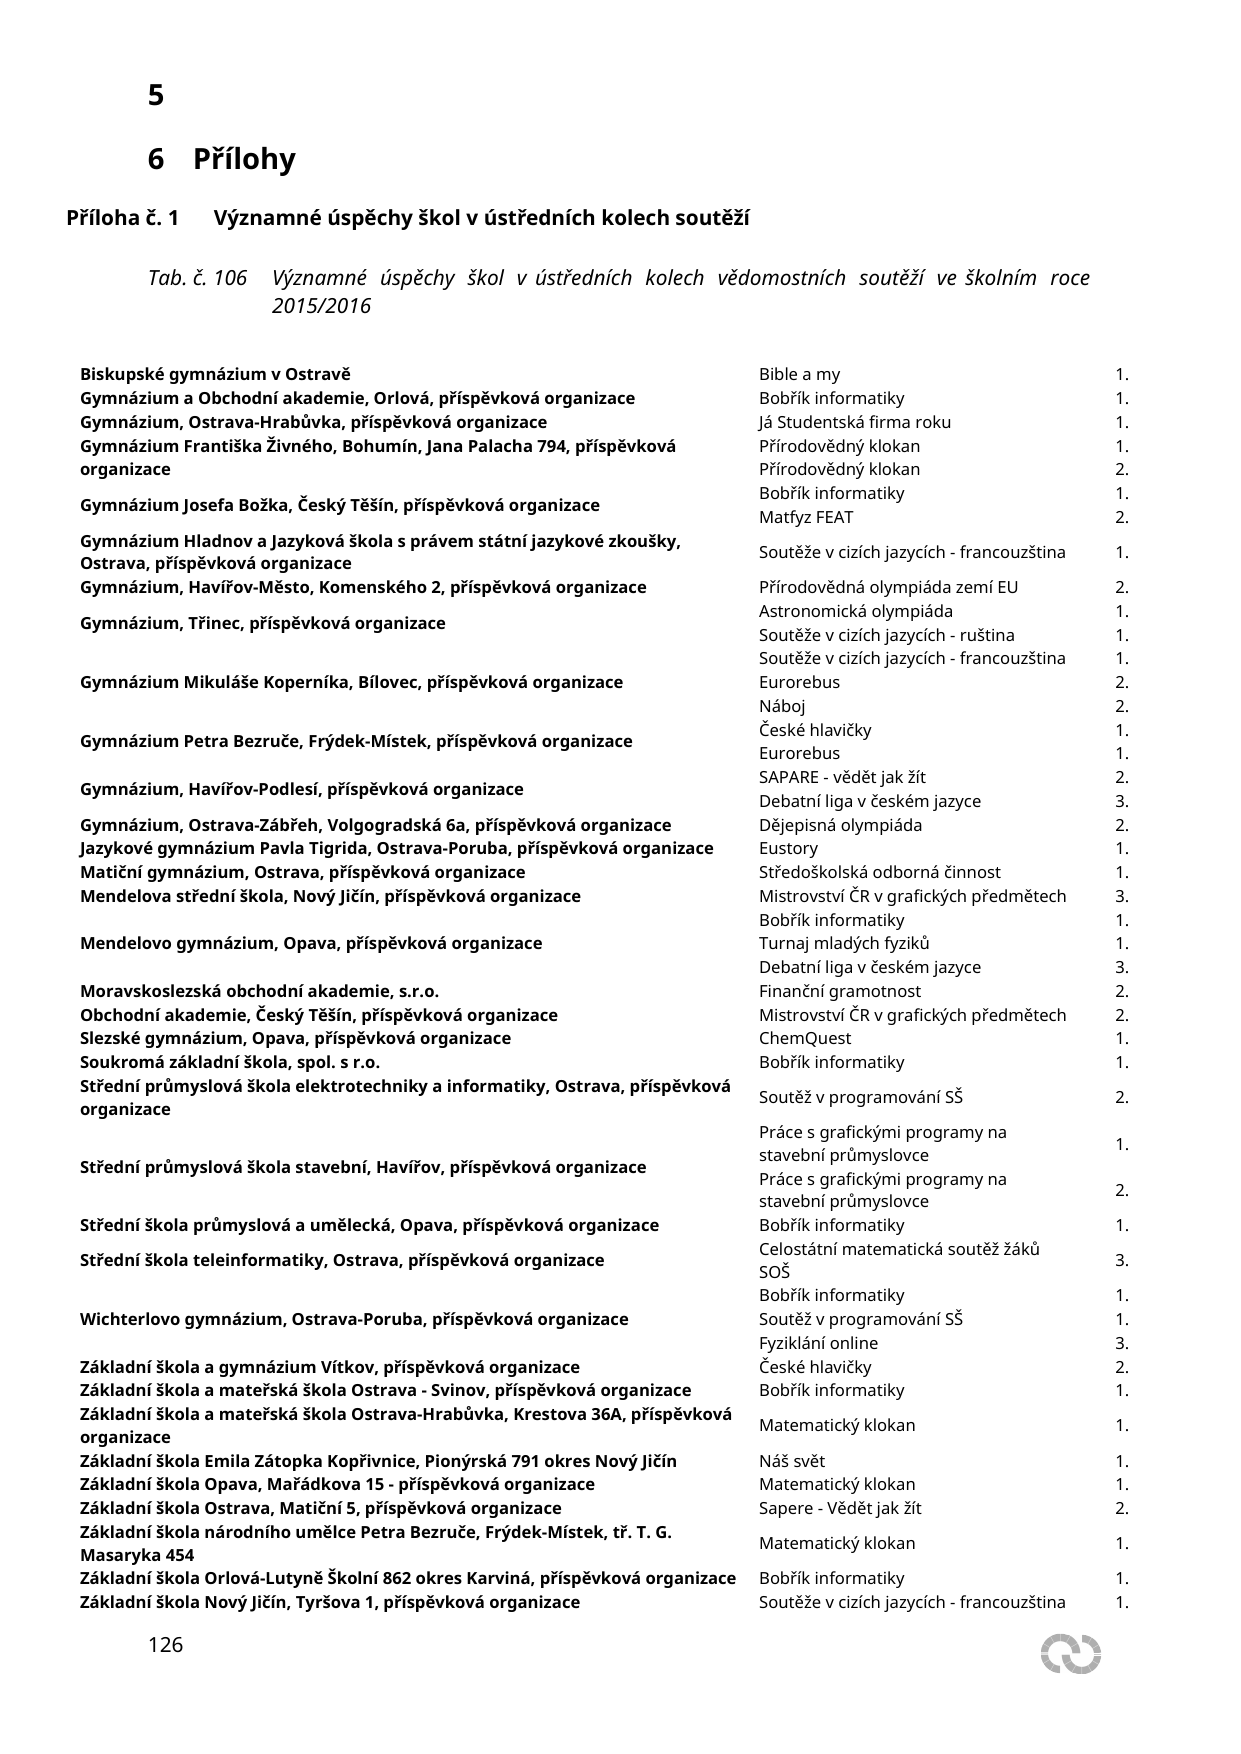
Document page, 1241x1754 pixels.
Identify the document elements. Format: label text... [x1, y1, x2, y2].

table_cell Eurorebus [753, 742, 1077, 764]
table_cell Gymnázium Františka Živného, Bohumín, Jana Palacha 794, příspěvková organizace [74, 434, 752, 481]
table_cell 1. [1078, 1449, 1166, 1472]
table_cell 3. [1078, 1331, 1166, 1354]
table_cell 1. [1078, 482, 1166, 504]
table_cell 2. [1078, 505, 1166, 528]
table_cell 2. [1078, 694, 1166, 717]
table_header Název soutěže [753, 333, 1077, 362]
table_header Název školy [74, 333, 752, 362]
table_cell 1. [1078, 1308, 1166, 1330]
table_cell Přírodovědná olympiáda zemí EU [753, 576, 1077, 598]
table_cell Astronomická olympiáda [753, 599, 1077, 622]
table_cell 2. [1078, 1074, 1166, 1120]
table_cell 3. [1078, 884, 1166, 907]
table_cell Přírodovědný klokan [753, 434, 1077, 457]
table_cell Soukromá základní škola, spol. s r.o. [74, 1051, 752, 1073]
table_cell SAPARE - vědět jak žít [753, 766, 1077, 788]
table_cell 2. [1078, 979, 1166, 1002]
table_cell Střední škola průmyslová a umělecká, Opava, příspěvková organizace [74, 1214, 752, 1236]
table_cell 1. [1078, 599, 1166, 622]
table_cell Slezské gymnázium, Opava, příspěvková organizace [74, 1027, 752, 1049]
table_cell Debatní liga v českém jazyce [753, 789, 1077, 812]
table_cell 1. [1078, 529, 1166, 574]
table_cell Přírodovědný klokan [753, 458, 1077, 481]
table_cell Gymnázium Petra Bezruče, Frýdek-Místek, příspěvková organizace [74, 718, 752, 764]
table_cell Gymnázium a Obchodní akademie, Orlová, příspěvková organizace [74, 387, 752, 409]
table_cell Základní škola Orlová-Lutyně Školní 862 okres Karviná, příspěvková organizace [74, 1567, 752, 1589]
table_cell Gymnázium, Havířov-Podlesí, příspěvková organizace [74, 766, 752, 812]
table_cell Fyziklání online [753, 1331, 1077, 1354]
table_cell Základní škola a gymnázium Vítkov, příspěvková organizace [74, 1355, 752, 1378]
table_cell 2. [1078, 1167, 1166, 1213]
table_cell Gymnázium Mikuláše Koperníka, Bílovec, příspěvková organizace [74, 647, 752, 717]
table_cell 1. [1078, 742, 1166, 764]
table_cell 1. [1078, 434, 1166, 457]
table_cell Matematický klokan [753, 1520, 1077, 1566]
table_cell Základní škola Emila Zátopka Kopřivnice, Pionýrská 791 okres Nový Jičín [74, 1449, 752, 1472]
table_cell 1. [1078, 1379, 1166, 1402]
table_cell Turnaj mladých fyziků [753, 932, 1077, 954]
table_cell Biskupské gymnázium v Ostravě [74, 363, 752, 386]
table_cell 1. [1078, 861, 1166, 883]
table_cell České hlavičky [753, 718, 1077, 741]
table_cell 2. [1078, 766, 1166, 788]
table_cell 1. [1078, 1520, 1166, 1566]
table_cell 1. [1078, 1121, 1166, 1166]
table_cell 1. [1078, 363, 1166, 386]
table_cell 1. [1078, 1403, 1166, 1448]
table_cell Bobřík informatiky [753, 1284, 1077, 1307]
table_cell 2. [1078, 576, 1166, 598]
table_cell Eustory [753, 837, 1077, 859]
table_cell Obchodní akademie, Český Těšín, příspěvková organizace [74, 1003, 752, 1026]
table_cell Celostátní matematická soutěž žáků SOŠ [753, 1238, 1077, 1283]
table_cell 3. [1078, 956, 1166, 978]
table_cell Bobřík informatiky [753, 1214, 1077, 1236]
table_cell 1. [1078, 623, 1166, 646]
table_cell 1. [1078, 932, 1166, 954]
table_cell 1. [1078, 718, 1166, 741]
table_cell Dějepisná olympiáda [753, 813, 1077, 836]
table_cell Wichterlovo gymnázium, Ostrava-Poruba, příspěvková organizace [74, 1284, 752, 1354]
table_cell 1. [1078, 1284, 1166, 1307]
table_cell Sapere - Vědět jak žít [753, 1497, 1077, 1519]
table_cell Soutěž v programování SŠ [753, 1074, 1077, 1120]
table_cell Matiční gymnázium, Ostrava, příspěvková organizace [74, 861, 752, 883]
table_cell 1. [1078, 1214, 1166, 1236]
table_cell Bobřík informatiky [753, 1379, 1077, 1402]
table_cell Základní škola národního umělce Petra Bezruče, Frýdek-Místek, tř. T. G. Masaryka 454 [74, 1520, 752, 1566]
table_cell Náboj [753, 694, 1077, 717]
subtitle Přílohy [148, 138, 1092, 178]
table_cell Bobřík informatiky [753, 1567, 1077, 1589]
table_cell Gymnázium, Havířov-Město, Komenského 2, příspěvková organizace [74, 576, 752, 598]
table_cell Gymnázium Josefa Božka, Český Těšín, příspěvková organizace [74, 482, 752, 528]
table_cell Bobřík informatiky [753, 908, 1077, 931]
table_cell Eurorebus [753, 671, 1077, 693]
table_cell 3. [1078, 1238, 1166, 1283]
table_cell 3. [1078, 789, 1166, 812]
table_cell 2. [1078, 813, 1166, 836]
table_cell Střední průmyslová škola stavební, Havířov, příspěvková organizace [74, 1121, 752, 1213]
table_cell 1. [1078, 410, 1166, 433]
table_cell 2. [1078, 671, 1166, 693]
table_cell Náš svět [753, 1449, 1077, 1472]
table_cell 2. [1078, 1497, 1166, 1519]
table_header Umístění [1078, 333, 1166, 362]
table_cell Středoškolská odborná činnost [753, 861, 1077, 883]
table_cell Mistrovství ČR v grafických předmětech [753, 884, 1077, 907]
table_cell Finanční gramotnost [753, 979, 1077, 1002]
table_cell 1. [1078, 837, 1166, 859]
table_cell Gymnázium, Ostrava-Zábřeh, Volgogradská 6a, příspěvková organizace [74, 813, 752, 836]
table_cell Střední škola teleinformatiky, Ostrava, příspěvková organizace [74, 1238, 752, 1283]
table_cell Bobřík informatiky [753, 1051, 1077, 1073]
table_cell 1. [1078, 1591, 1166, 1613]
table_cell Matfyz FEAT [753, 505, 1077, 528]
table_cell Moravskoslezská obchodní akademie, s.r.o. [74, 979, 752, 1002]
table_cell Matematický klokan [753, 1403, 1077, 1448]
table_cell 2. [1078, 458, 1166, 481]
table_cell Střední průmyslová škola elektrotechniky a informatiky, Ostrava, příspěvková organizace [74, 1074, 752, 1120]
table_cell 1. [1078, 1027, 1166, 1049]
table_cell Bible a my [753, 363, 1077, 386]
table_cell Práce s grafickými programy na stavební průmyslovce [753, 1167, 1077, 1213]
table_cell ChemQuest [753, 1027, 1077, 1049]
list Významné úspěchy škol v ústředních kolech soutěží [66, 203, 1092, 232]
table_cell 2. [1078, 1355, 1166, 1378]
table_cell Základní škola a mateřská škola Ostrava-Hrabůvka, Krestova 36A, příspěvková organizace [74, 1403, 752, 1448]
table_cell Mistrovství ČR v grafických předmětech [753, 1003, 1077, 1026]
table_cell Základní škola Ostrava, Matiční 5, příspěvková organizace [74, 1497, 752, 1519]
table_cell Matematický klokan [753, 1473, 1077, 1496]
table_cell Gymnázium, Ostrava-Hrabůvka, příspěvková organizace [74, 410, 752, 433]
table_cell Soutěž v programování SŠ [753, 1308, 1077, 1330]
table_cell Bobřík informatiky [753, 482, 1077, 504]
table_cell 1. [1078, 387, 1166, 409]
table_cell 1. [1078, 908, 1166, 931]
table_cell 1. [1078, 647, 1166, 669]
table_cell Mendelovo gymnázium, Opava, příspěvková organizace [74, 908, 752, 978]
table_cell Práce s grafickými programy na stavební průmyslovce [753, 1121, 1077, 1166]
table_cell 1. [1078, 1473, 1166, 1496]
table_cell Základní škola Nový Jičín, Tyršova 1, příspěvková organizace [74, 1591, 752, 1613]
table_cell Mendelova střední škola, Nový Jičín, příspěvková organizace [74, 884, 752, 907]
table_cell Soutěže v cizích jazycích - ruština [753, 623, 1077, 646]
table_cell Gymnázium, Třinec, příspěvková organizace [74, 599, 752, 646]
table_cell Gymnázium Hladnov a Jazyková škola s právem státní jazykové zkoušky, Ostrava, příspěvková organizace [74, 529, 752, 574]
table_cell České hlavičky [753, 1355, 1077, 1378]
table_cell Soutěže v cizích jazycích - francouzština [753, 647, 1077, 669]
list Významné úspěchy škol v ústředních kolech vědomostních soutěží ve školním roce 2015/2016 [148, 263, 1092, 320]
table_cell Základní škola Opava, Mařádkova 15 - příspěvková organizace [74, 1473, 752, 1496]
table_cell Soutěže v cizích jazycích - francouzština [753, 529, 1077, 574]
table_cell 2. [1078, 1003, 1166, 1026]
table_cell Jazykové gymnázium Pavla Tigrida, Ostrava-Poruba, příspěvková organizace [74, 837, 752, 859]
table_cell Já Studentská firma roku [753, 410, 1077, 433]
table_cell Soutěže v cizích jazycích - francouzština [753, 1591, 1077, 1613]
table_cell Základní škola a mateřská škola Ostrava - Svinov, příspěvková organizace [74, 1379, 752, 1402]
table_cell Bobřík informatiky [753, 387, 1077, 409]
table_cell 1. [1078, 1567, 1166, 1589]
table_cell 1. [1078, 1051, 1166, 1073]
table_cell Debatní liga v českém jazyce [753, 956, 1077, 978]
